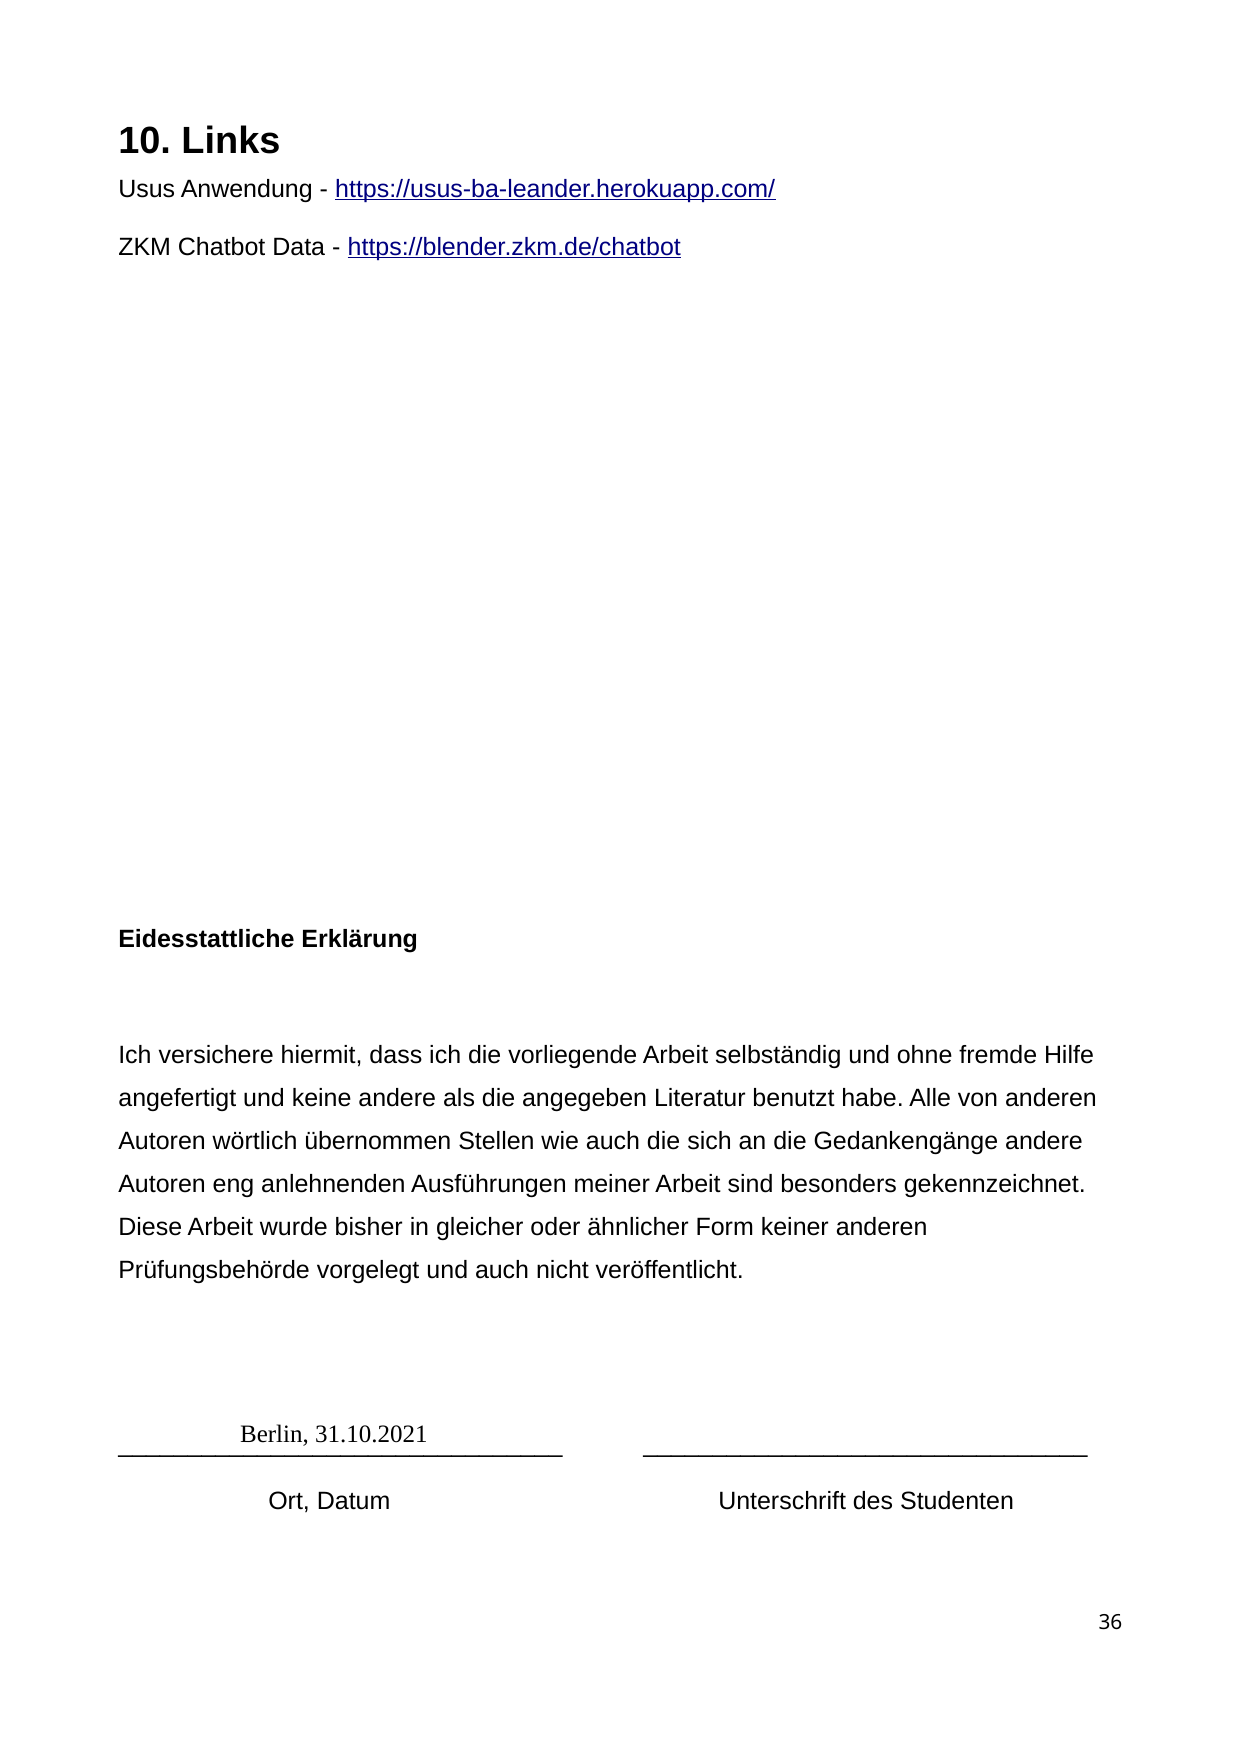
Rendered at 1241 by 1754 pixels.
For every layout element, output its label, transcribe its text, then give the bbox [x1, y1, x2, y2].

text Usus Anwendung - https://usus-ba-leander.herokuapp.com/ [118, 174, 1122, 203]
text Ich versichere hiermit, dass ich die vorliegende Arbeit selbständig und ohne fremde Hilfe angefertigt und keine andere als die angegeben Literatur benutzt habe. Alle von anderen Autoren wörtlich übernommen Stellen wie auch die sich an die Gedankengänge andere Autoren eng anlehnenden Ausführungen meiner Arbeit sind besonders gekennzeichnet. Diese Arbeit wurde bisher in gleicher oder ähnlicher Form keiner anderen Prüfungsbehörde vorgelegt und auch nicht veröffentlicht. [118, 1040, 1122, 1284]
text Ort, Datum Unterschrift des Studenten [118, 1486, 1122, 1515]
subtitle 10. Links [118, 118, 1122, 162]
text ZKM Chatbot Data - https://blender.zkm.de/chatbot [118, 232, 1122, 261]
text Eidesstattliche Erklärung [118, 924, 1122, 953]
text ________________________________ ________________________________ [118, 1429, 1122, 1457]
